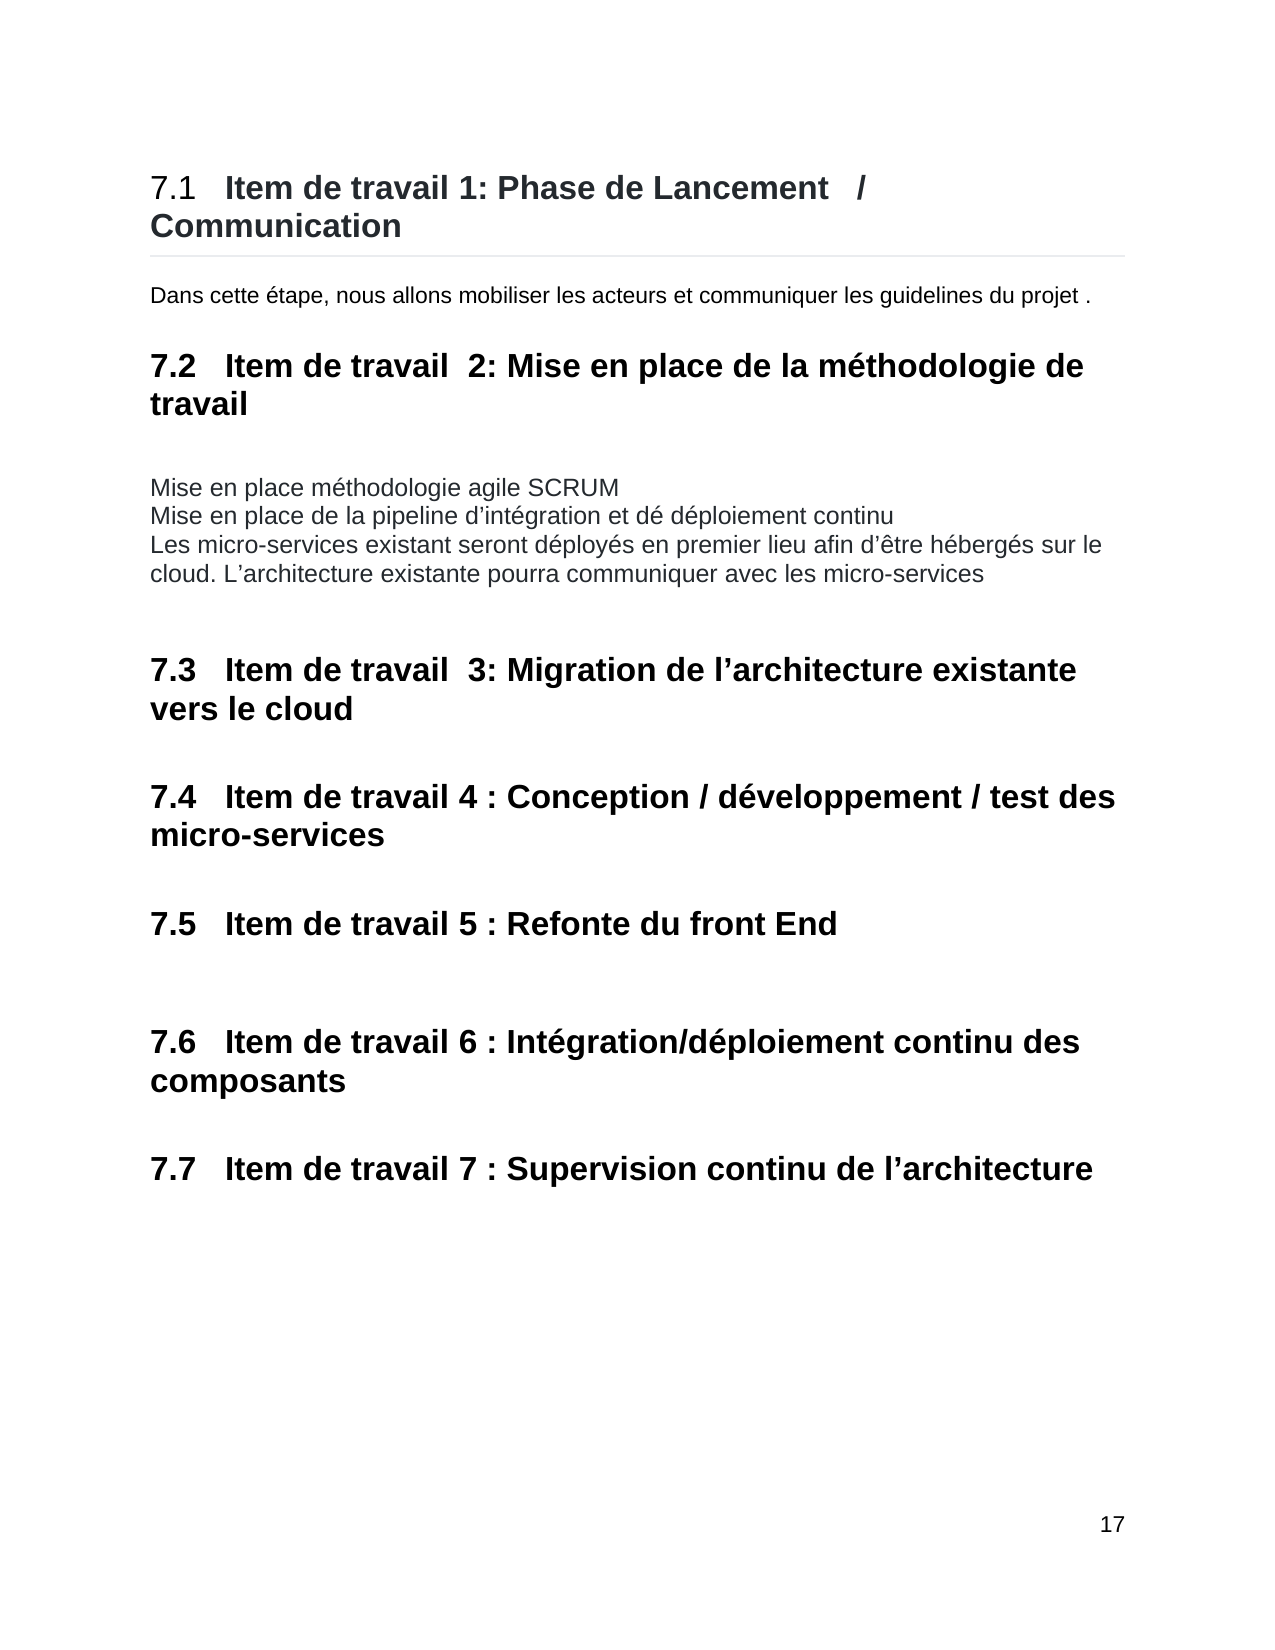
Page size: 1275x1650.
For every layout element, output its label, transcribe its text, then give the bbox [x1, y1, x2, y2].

subtitle Item de travail 5 : Refonte du front End [150, 904, 1125, 942]
subtitle Item de travail 1: Phase de Lancement / Communication [150, 168, 1125, 255]
subtitle Item de travail 3: Migration de l’architecture existante vers le cloud [150, 650, 1125, 727]
subtitle Item de travail 2: Mise en place de la méthodologie de travail [150, 346, 1125, 423]
text Mise en place méthodologie agile SCRUM Mise en place de la pipeline d’intégration et dé déploiement continu Les micro-services existant seront déployés en premier lieu afin d’être hébergés sur le cloud. L’architecture existante pourra communiquer avec les micro-services [150, 473, 1125, 588]
subtitle Item de travail 4 : Conception / développement / test des micro-services [150, 777, 1125, 854]
subtitle Item de travail 7 : Supervision continu de l’architecture [150, 1149, 1125, 1188]
subtitle Item de travail 6 : Intégration/déploiement continu des composants [150, 1022, 1125, 1099]
text Dans cette étape, nous allons mobiliser les acteurs et communiquer les guidelines du projet . [150, 282, 1125, 308]
